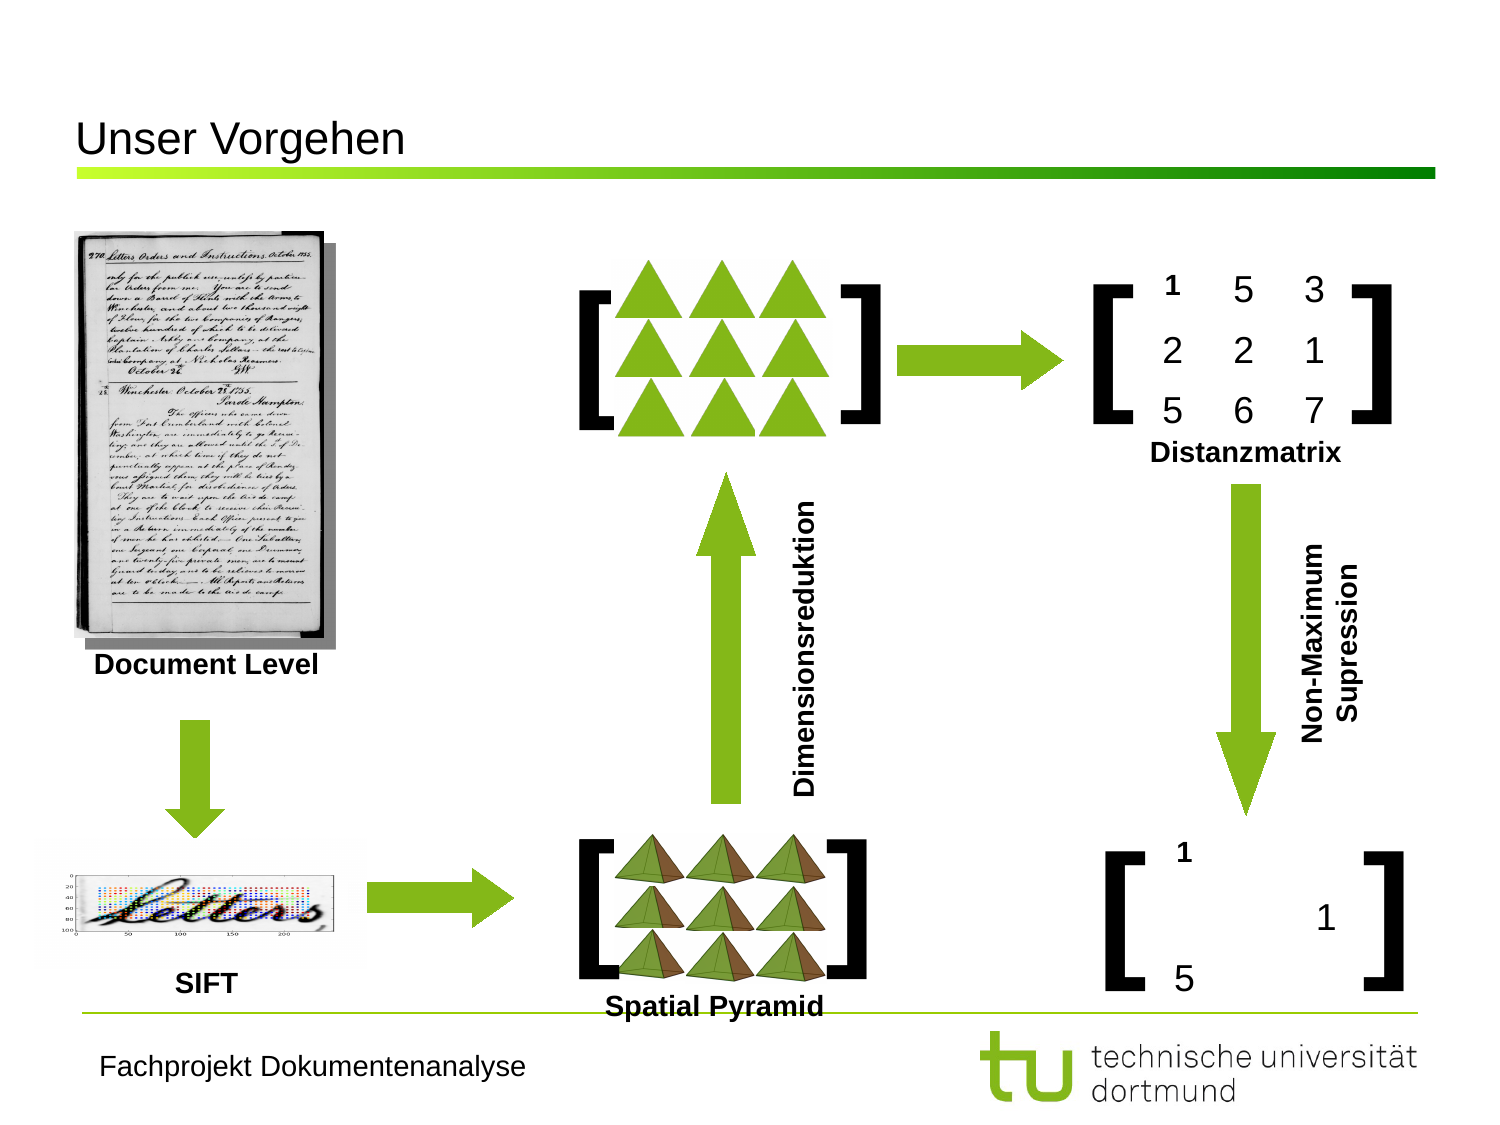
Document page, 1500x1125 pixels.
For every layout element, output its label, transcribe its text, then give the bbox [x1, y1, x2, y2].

title Unser Vorgehen [75, 44, 1425, 233]
picture [74, 231, 324, 638]
picture [611, 259, 833, 437]
picture [614, 833, 827, 984]
picture [980, 1031, 1418, 1111]
picture [34, 838, 367, 969]
